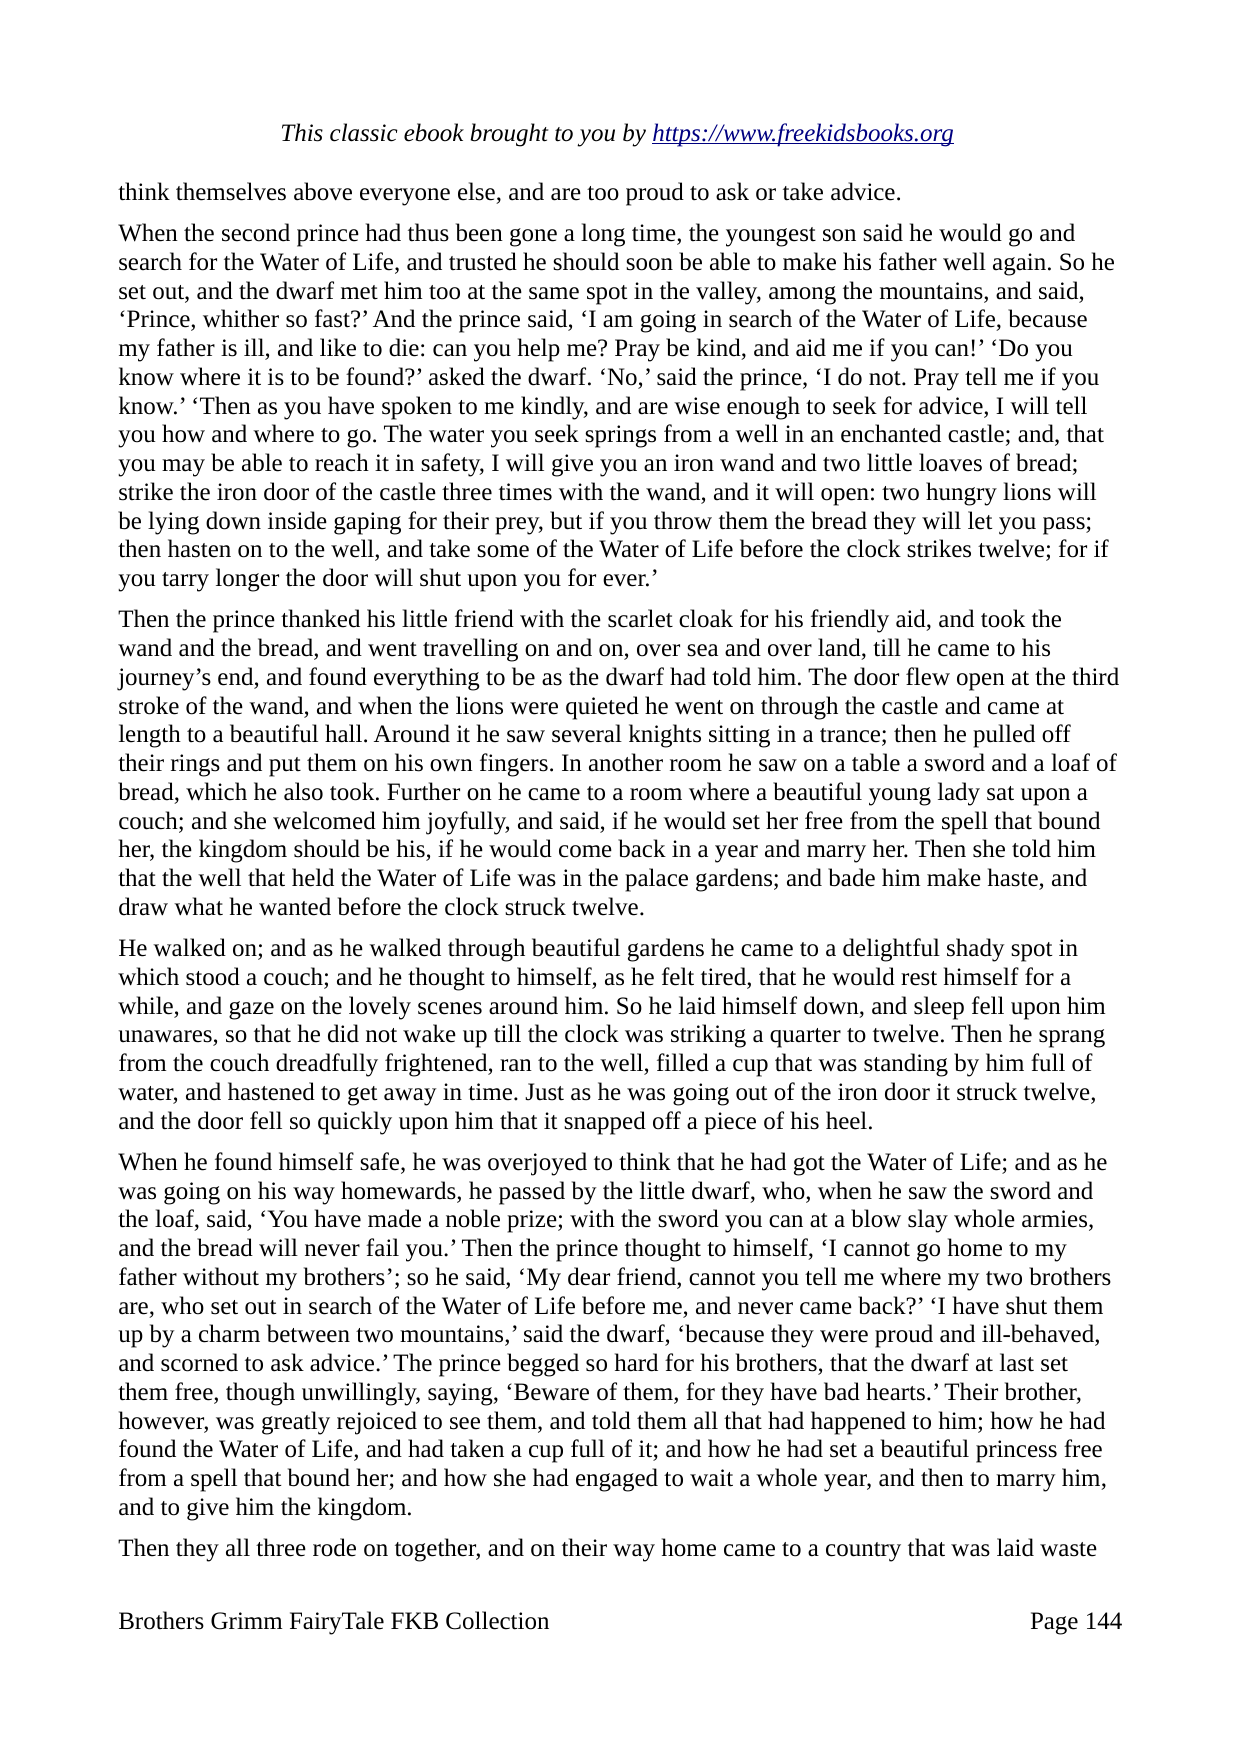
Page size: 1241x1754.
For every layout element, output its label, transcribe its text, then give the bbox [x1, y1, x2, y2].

text Then the prince thanked his little friend with the scarlet cloak for his friendly aid, and took the wand and the bread, and went travelling on and on, over sea and over land, till he came to his journey’s end, and found everything to be as the dwarf had told him. The door flew open at the third stroke of the wand, and when the lions were quieted he went on through the castle and came at length to a beautiful hall. Around it he saw several knights sitting in a trance; then he pulled off their rings and put them on his own fingers. In another room he saw on a table a sword and a loaf of bread, which he also took. Further on he came to a room where a beautiful young lady sat upon a couch; and she welcomed him joyfully, and said, if he would set her free from the spell that bound her, the kingdom should be his, if he would come back in a year and marry her. Then she told him that the well that held the Water of Life was in the palace gardens; and bade him make haste, and draw what he wanted before the clock struck twelve. [118, 604, 1122, 921]
text think themselves above everyone else, and are too proud to ask or take advice. [118, 177, 1122, 206]
text When he found himself safe, he was overjoyed to think that he had got the Water of Life; and as he was going on his way homewards, he passed by the little dwarf, who, when he saw the sword and the loaf, said, ‘You have made a noble prize; with the sword you can at a blow slay whole armies, and the bread will never fail you.’ Then the prince thought to himself, ‘I cannot go home to my father without my brothers’; so he said, ‘My dear friend, cannot you tell me where my two brothers are, who set out in search of the Water of Life before me, and never came back?’ ‘I have shut them up by a charm between two mountains,’ said the dwarf, ‘because they were proud and ill-behaved, and scorned to ask advice.’ The prince begged so hard for his brothers, that the dwarf at last set them free, though unwillingly, saying, ‘Beware of them, for they have bad hearts.’ Their brother, however, was greatly rejoiced to see them, and told them all that had happened to him; how he had found the Water of Life, and had taken a cup full of it; and how he had set a beautiful princess free from a spell that bound her; and how she had engaged to wait a whole year, and then to marry him, and to give him the kingdom. [118, 1147, 1122, 1521]
text When the second prince had thus been gone a long time, the youngest son said he would go and search for the Water of Life, and trusted he should soon be able to make his father well again. So he set out, and the dwarf met him too at the same spot in the valley, among the mountains, and said, ‘Prince, whither so fast?’ And the prince said, ‘I am going in search of the Water of Life, because my father is ill, and like to die: can you help me? Pray be kind, and aid me if you can!’ ‘Do you know where it is to be found?’ asked the dwarf. ‘No,’ said the prince, ‘I do not. Pray tell me if you know.’ ‘Then as you have spoken to me kindly, and are wise enough to seek for advice, I will tell you how and where to go. The water you seek springs from a well in an enchanted castle; and, that you may be able to reach it in safety, I will give you an iron wand and two little loaves of bread; strike the iron door of the castle three times with the wand, and it will open: two hungry lions will be lying down inside gaping for their prey, but if you throw them the bread they will let you pass; then hasten on to the well, and take some of the Water of Life before the clock strikes twelve; for if you tarry longer the door will shut upon you for ever.’ [118, 218, 1122, 592]
text He walked on; and as he walked through beautiful gardens he came to a delightful shady spot in which stood a couch; and he thought to himself, as he felt tired, that he would rest himself for a while, and gaze on the lovely scenes around him. So he laid himself down, and sleep fell upon him unawares, so that he did not wake up till the clock was striking a quarter to twelve. Then he sprang from the couch dreadfully frightened, ran to the well, filled a cup that was standing by him full of water, and hastened to get away in time. Just as he was going out of the iron door it struck twelve, and the door fell so quickly upon him that it snapped off a piece of his heel. [118, 933, 1122, 1134]
text Then they all three rode on together, and on their way home came to a country that was laid waste [118, 1533, 1122, 1562]
